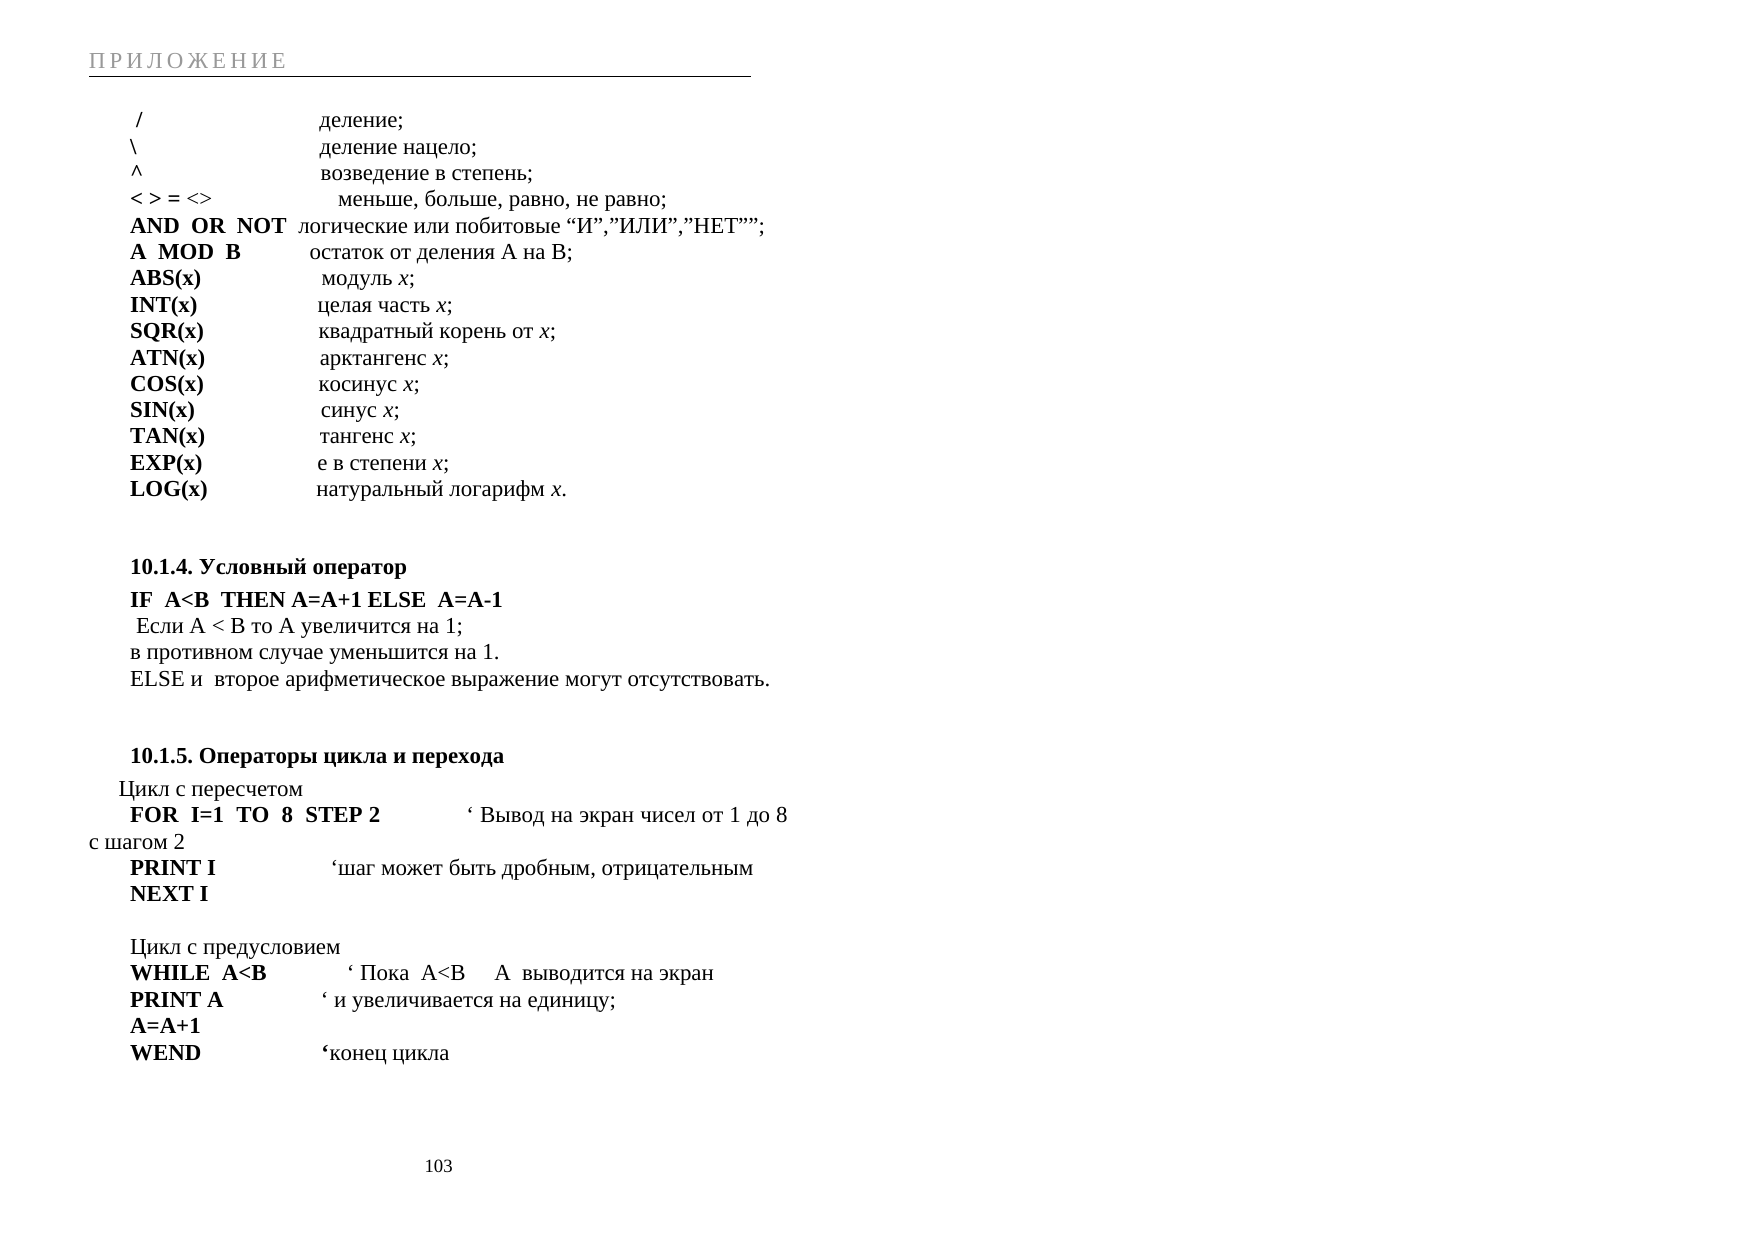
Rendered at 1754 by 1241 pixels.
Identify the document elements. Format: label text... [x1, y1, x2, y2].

text PRINT I ‘шаг может быть дробным, отрицательным [89, 854, 788, 880]
text Цикл с предусловием [89, 933, 788, 959]
text COS(x) косинус x; [89, 370, 788, 396]
text ^ возведение в степень; [89, 159, 788, 185]
text WHILE A<B ‘ Пока A<B A выводится на экран [89, 959, 788, 986]
text ELSE и второе арифметическое выражение могут отсутствовать. [89, 665, 788, 691]
text EXP(x) e в степени x; [89, 449, 788, 475]
text ATN(x) арктангенс x; [89, 343, 788, 370]
text Если A < B то A увеличится на 1; [89, 612, 788, 638]
text TAN(x) тангенс x; [89, 423, 788, 449]
text SIN(x) синус x; [89, 396, 788, 423]
text PRINT A ‘ и увеличивается на единицу; [89, 986, 788, 1012]
text Цикл с пересчетом [89, 775, 788, 801]
text в противном случае уменьшится на 1. [89, 638, 788, 665]
text A=A+1 [89, 1012, 788, 1038]
text A MOD B остаток от деления А на В; [89, 238, 788, 264]
text \ деление нацело; [89, 133, 788, 159]
text INT(x) целая часть x; [89, 291, 788, 317]
text NEXT I [89, 880, 788, 907]
text ABS(x) модуль x; [89, 264, 788, 291]
text / деление; [89, 106, 788, 133]
text < > = <> меньше, больше, равно, не равно; [89, 185, 788, 212]
text IF A<B THEN A=A+1 ELSE A=A-1 [89, 586, 788, 612]
text AND OR NOT логические или побитовые “И”,”ИЛИ”,”НЕТ””; [89, 212, 788, 238]
subtitle Операторы цикла и перехода [89, 742, 788, 769]
text LOG(x) натуральный логарифм x. [89, 475, 788, 502]
text SQR(x) квадратный корень от x; [89, 317, 788, 343]
subtitle Условный оператор [89, 553, 788, 579]
text FOR I=1 TO 8 STEP 2 ‘ Вывод на экран чисел от 1 до 8 с шагом 2 [89, 801, 788, 854]
text WEND ‘конец цикла [89, 1038, 788, 1065]
